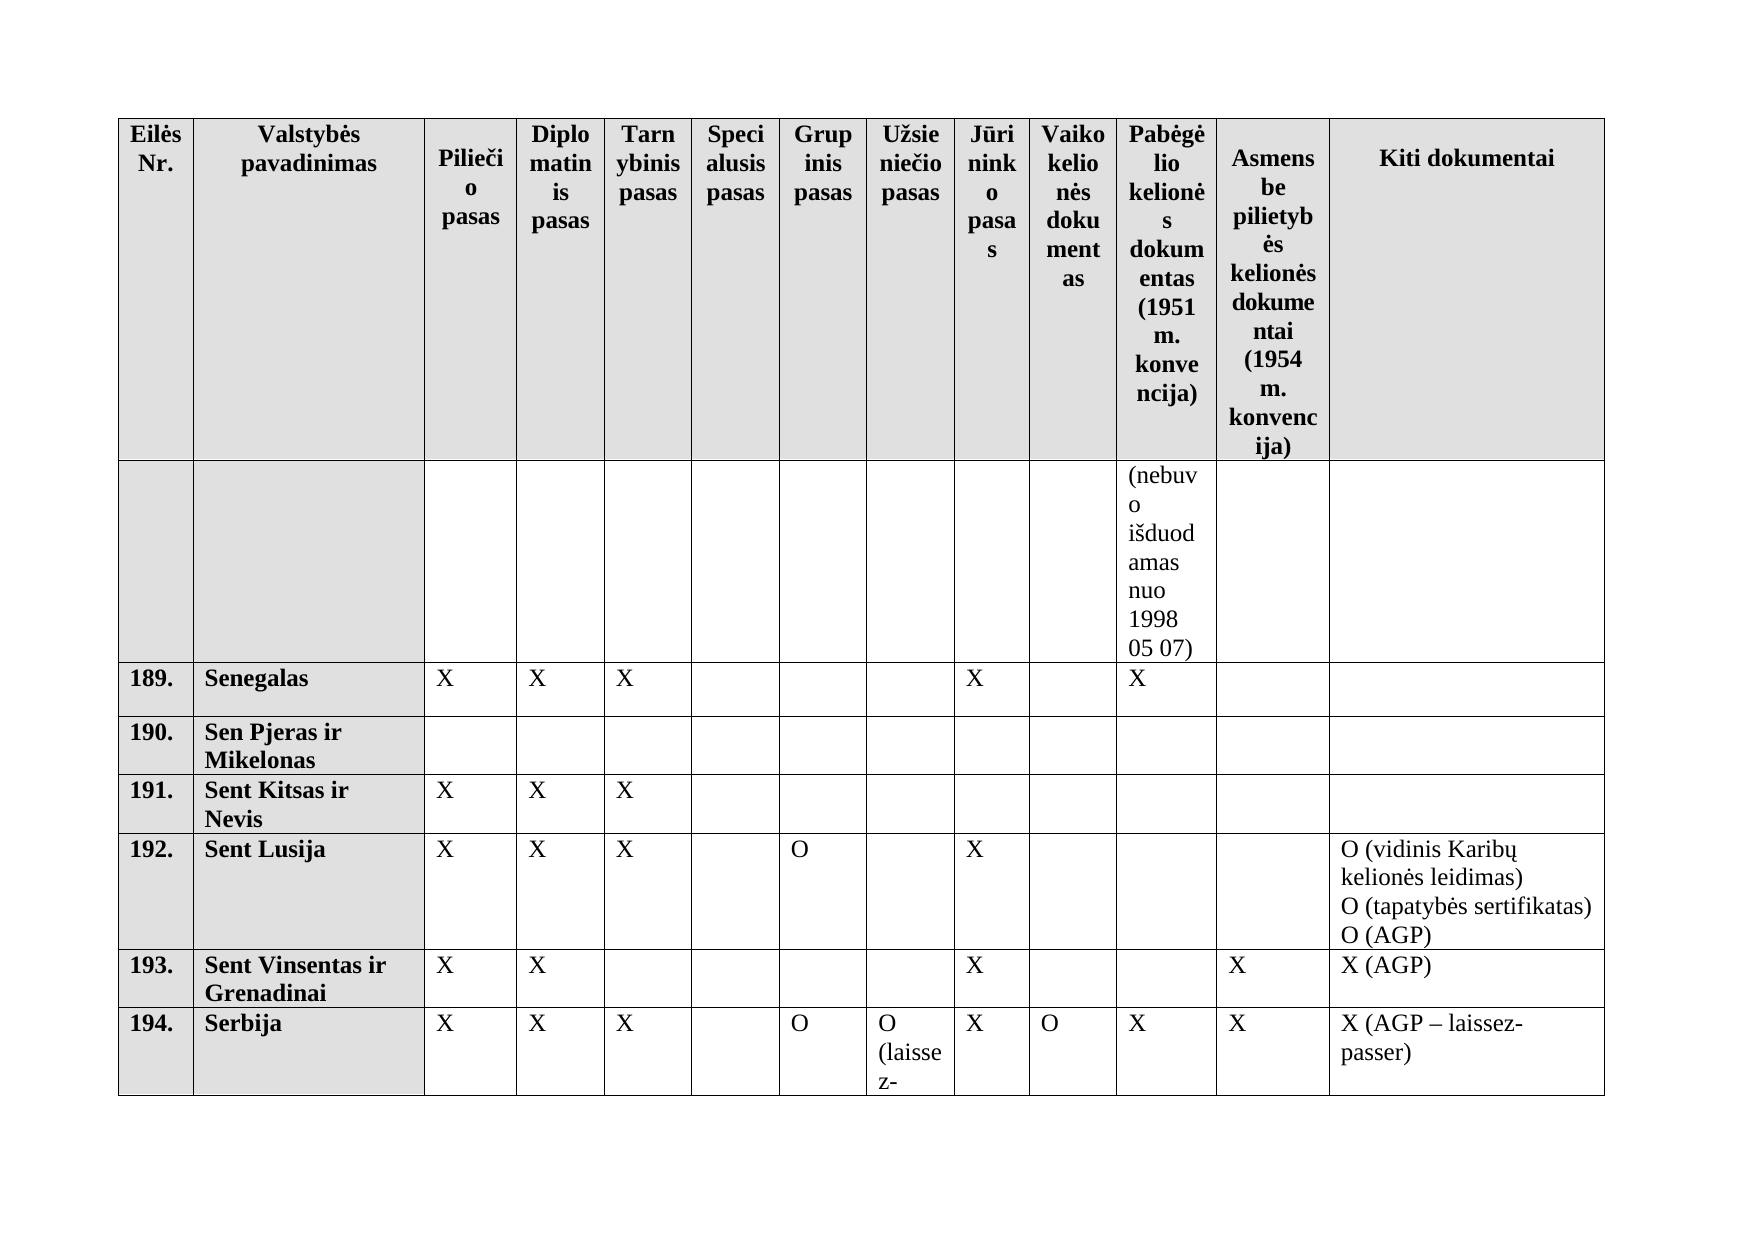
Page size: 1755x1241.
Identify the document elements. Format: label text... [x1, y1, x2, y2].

table_cell O (laissez- [867, 1008, 954, 1094]
table_cell [1330, 461, 1604, 662]
table_header Pabėgėlio kelionės dokumentas (1951 m. konvencija) [1117, 119, 1216, 459]
table_header Grupinis pasas [780, 119, 866, 459]
table_cell Serbija [194, 1008, 424, 1094]
table_cell 192. [119, 834, 193, 949]
table_cell [1030, 834, 1116, 949]
table_cell [867, 717, 954, 774]
table_cell [867, 461, 954, 662]
table_cell [1030, 950, 1116, 1007]
table_cell [1030, 717, 1116, 774]
table_cell [867, 663, 954, 716]
table_cell O (vidinis Karibų kelionės leidimas) O (tapatybės sertifikatas) O (AGP) [1330, 834, 1604, 949]
table_cell [1117, 950, 1216, 1007]
table_header Valstybės pavadinimas [194, 119, 424, 459]
table_header Eilės Nr. [119, 119, 193, 459]
table_cell [955, 461, 1029, 662]
table_cell O [780, 834, 866, 949]
table_cell 194. [119, 1008, 193, 1094]
table_cell [780, 717, 866, 774]
table_cell [692, 717, 779, 774]
table_header Kiti dokumentai [1330, 119, 1604, 459]
table_cell X [1217, 1008, 1329, 1094]
table_cell Sen Pjeras ir Mikelonas [194, 717, 424, 774]
table_cell [780, 461, 866, 662]
table_cell [692, 1008, 779, 1094]
table_cell [1217, 834, 1329, 949]
table_cell [867, 950, 954, 1007]
table_cell [955, 775, 1029, 833]
table_cell [1030, 461, 1116, 662]
table_cell 191. [119, 775, 193, 833]
table_cell Sent Lusija [194, 834, 424, 949]
table_header Užsieniečio pasas [867, 119, 954, 459]
table_cell [1117, 775, 1216, 833]
table_cell [1330, 775, 1604, 833]
table_cell X [955, 1008, 1029, 1094]
table_cell [517, 717, 604, 774]
table_header Asmens be pilietybės kelionės dokumentai (1954 m. konvencija) [1217, 119, 1329, 459]
table_cell X [425, 1008, 516, 1094]
table_cell Sent Kitsas ir Nevis [194, 775, 424, 833]
table_cell (nebuvo išduodamas nuo 1998 05 07) [1117, 461, 1216, 662]
table_cell O [780, 1008, 866, 1094]
table_header Diplomatinis pasas [517, 119, 604, 459]
table_cell X [517, 775, 604, 833]
table_cell [692, 834, 779, 949]
table_cell [605, 950, 691, 1007]
table_cell X [605, 663, 691, 716]
table_cell 190. [119, 717, 193, 774]
table_cell [1330, 717, 1604, 774]
table_cell X [955, 950, 1029, 1007]
table_header Jūrininko pasas [955, 119, 1029, 459]
table_cell [605, 717, 691, 774]
table_cell [1217, 717, 1329, 774]
table_cell X [517, 950, 604, 1007]
table_cell [692, 461, 779, 662]
table_cell [605, 461, 691, 662]
table_cell X [517, 663, 604, 716]
table_cell X [1117, 663, 1216, 716]
table_cell X [425, 950, 516, 1007]
table_cell [425, 717, 516, 774]
table_cell X [425, 775, 516, 833]
table_cell X [425, 834, 516, 949]
table_cell [692, 663, 779, 716]
table_cell [517, 461, 604, 662]
table_cell 193. [119, 950, 193, 1007]
table_cell X [1117, 1008, 1216, 1094]
table_cell [1217, 461, 1329, 662]
table_cell X (AGP – laissez-passer) [1330, 1008, 1604, 1094]
table_cell [1217, 775, 1329, 833]
table_cell O [1030, 1008, 1116, 1094]
table_cell X [955, 834, 1029, 949]
table_cell [194, 461, 424, 662]
table_cell [955, 717, 1029, 774]
table_cell [867, 834, 954, 949]
table_cell [780, 775, 866, 833]
table_header Piliečio pasas [425, 119, 516, 459]
table_cell [1217, 663, 1329, 716]
table_cell [1330, 663, 1604, 716]
table_cell X (AGP) [1330, 950, 1604, 1007]
table_cell [780, 950, 866, 1007]
table_cell [1030, 775, 1116, 833]
table_cell X [605, 834, 691, 949]
table_header Vaiko kelionės dokumentas [1030, 119, 1116, 459]
table_cell X [425, 663, 516, 716]
table_cell X [605, 775, 691, 833]
table_cell [119, 461, 193, 662]
table_header Tarnybinis pasas [605, 119, 691, 459]
table_cell [780, 663, 866, 716]
table_cell [867, 775, 954, 833]
table_cell 189. [119, 663, 193, 716]
table_cell [425, 461, 516, 662]
table_cell [1030, 663, 1116, 716]
table_cell X [517, 834, 604, 949]
table_cell [1117, 834, 1216, 949]
table_cell [1117, 717, 1216, 774]
table_cell X [1217, 950, 1329, 1007]
table_cell Senegalas [194, 663, 424, 716]
table_cell [692, 775, 779, 833]
table_cell [692, 950, 779, 1007]
table_cell Sent Vinsentas ir Grenadinai [194, 950, 424, 1007]
table_header Specialusis pasas [692, 119, 779, 459]
table_cell X [517, 1008, 604, 1094]
table_cell X [605, 1008, 691, 1094]
table_cell X [955, 663, 1029, 716]
